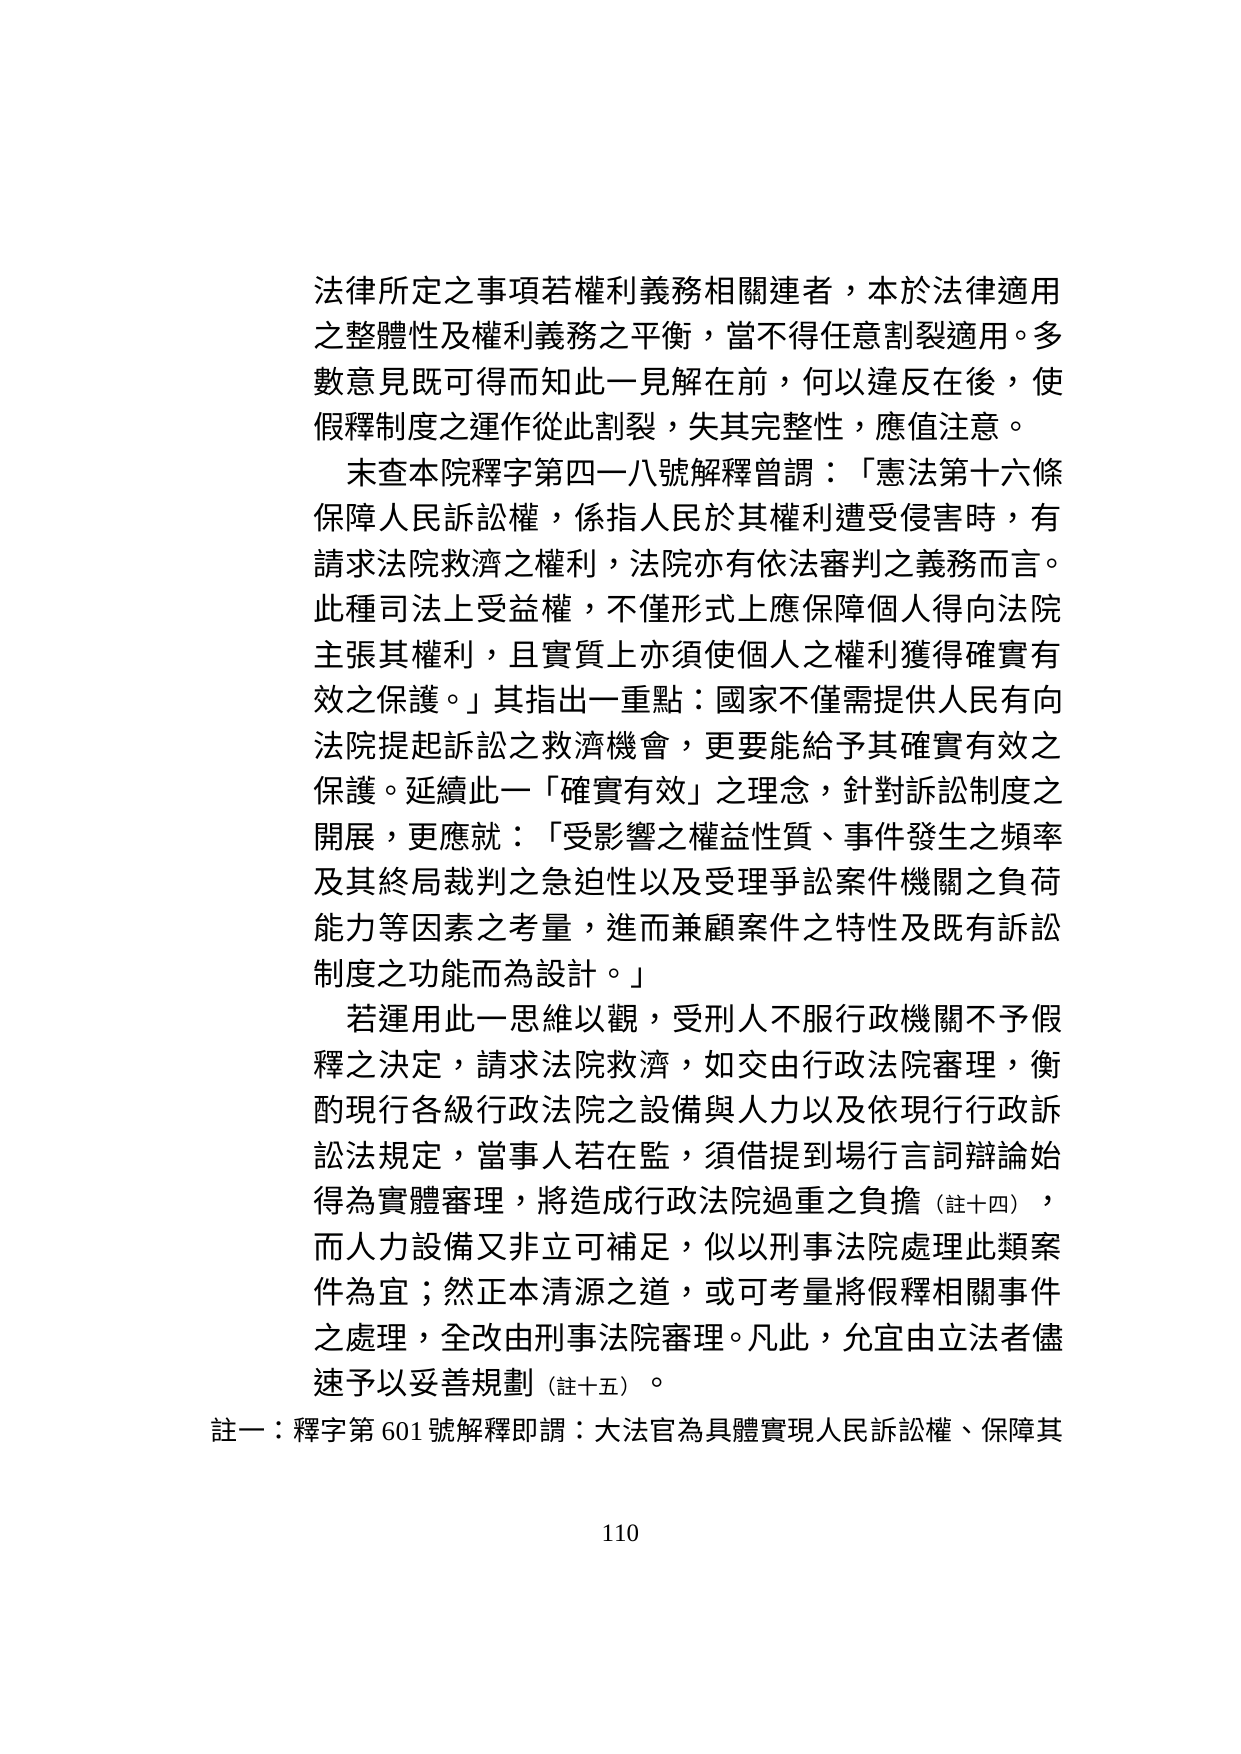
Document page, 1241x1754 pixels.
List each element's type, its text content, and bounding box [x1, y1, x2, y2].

text 若運用此一思維以觀，受刑人不服行政機關不予假釋之決定，請求法院救濟，如交由行政法院審理，衡酌現行各級行政法院之設備與人力以及依現行行政訴訟法規定，當事人若在監，須借提到場行言詞辯論始得為實體審理，將造成行政法院過重之負擔（註十四），而人力設備又非立可補足，似以刑事法院處理此類案件為宜；然正本清源之道，或可考量將假釋相關事件之處理，全改由刑事法院審理。凡此，允宜由立法者儘速予以妥善規劃（註十五）。 [313, 994, 1063, 1404]
text 法律所定之事項若權利義務相關連者，本於法律適用之整體性及權利義務之平衡，當不得任意割裂適用。多數意見既可得而知此一見解在前，何以違反在後，使假釋制度之運作從此割裂，失其完整性，應值注意。 [313, 266, 1063, 448]
text 末查本院釋字第四一八號解釋曾謂：「憲法第十六條保障人民訴訟權，係指人民於其權利遭受侵害時，有請求法院救濟之權利，法院亦有依法審判之義務而言。此種司法上受益權，不僅形式上應保障個人得向法院主張其權利，且實質上亦須使個人之權利獲得確實有效之保護。」其指出一重點：國家不僅需提供人民有向法院提起訴訟之救濟機會，更要能給予其確實有效之保護。延續此一「確實有效」之理念，針對訴訟制度之開展，更應就：「受影響之權益性質、事件發生之頻率及其終局裁判之急迫性以及受理爭訟案件機關之負荷能力等因素之考量，進而兼顧案件之特性及既有訴訟制度之功能而為設計。」 [313, 448, 1063, 994]
text 註一：釋字第601號解釋即謂：大法官為具體實現人民訴訟權、保障其 [210, 1404, 1063, 1449]
